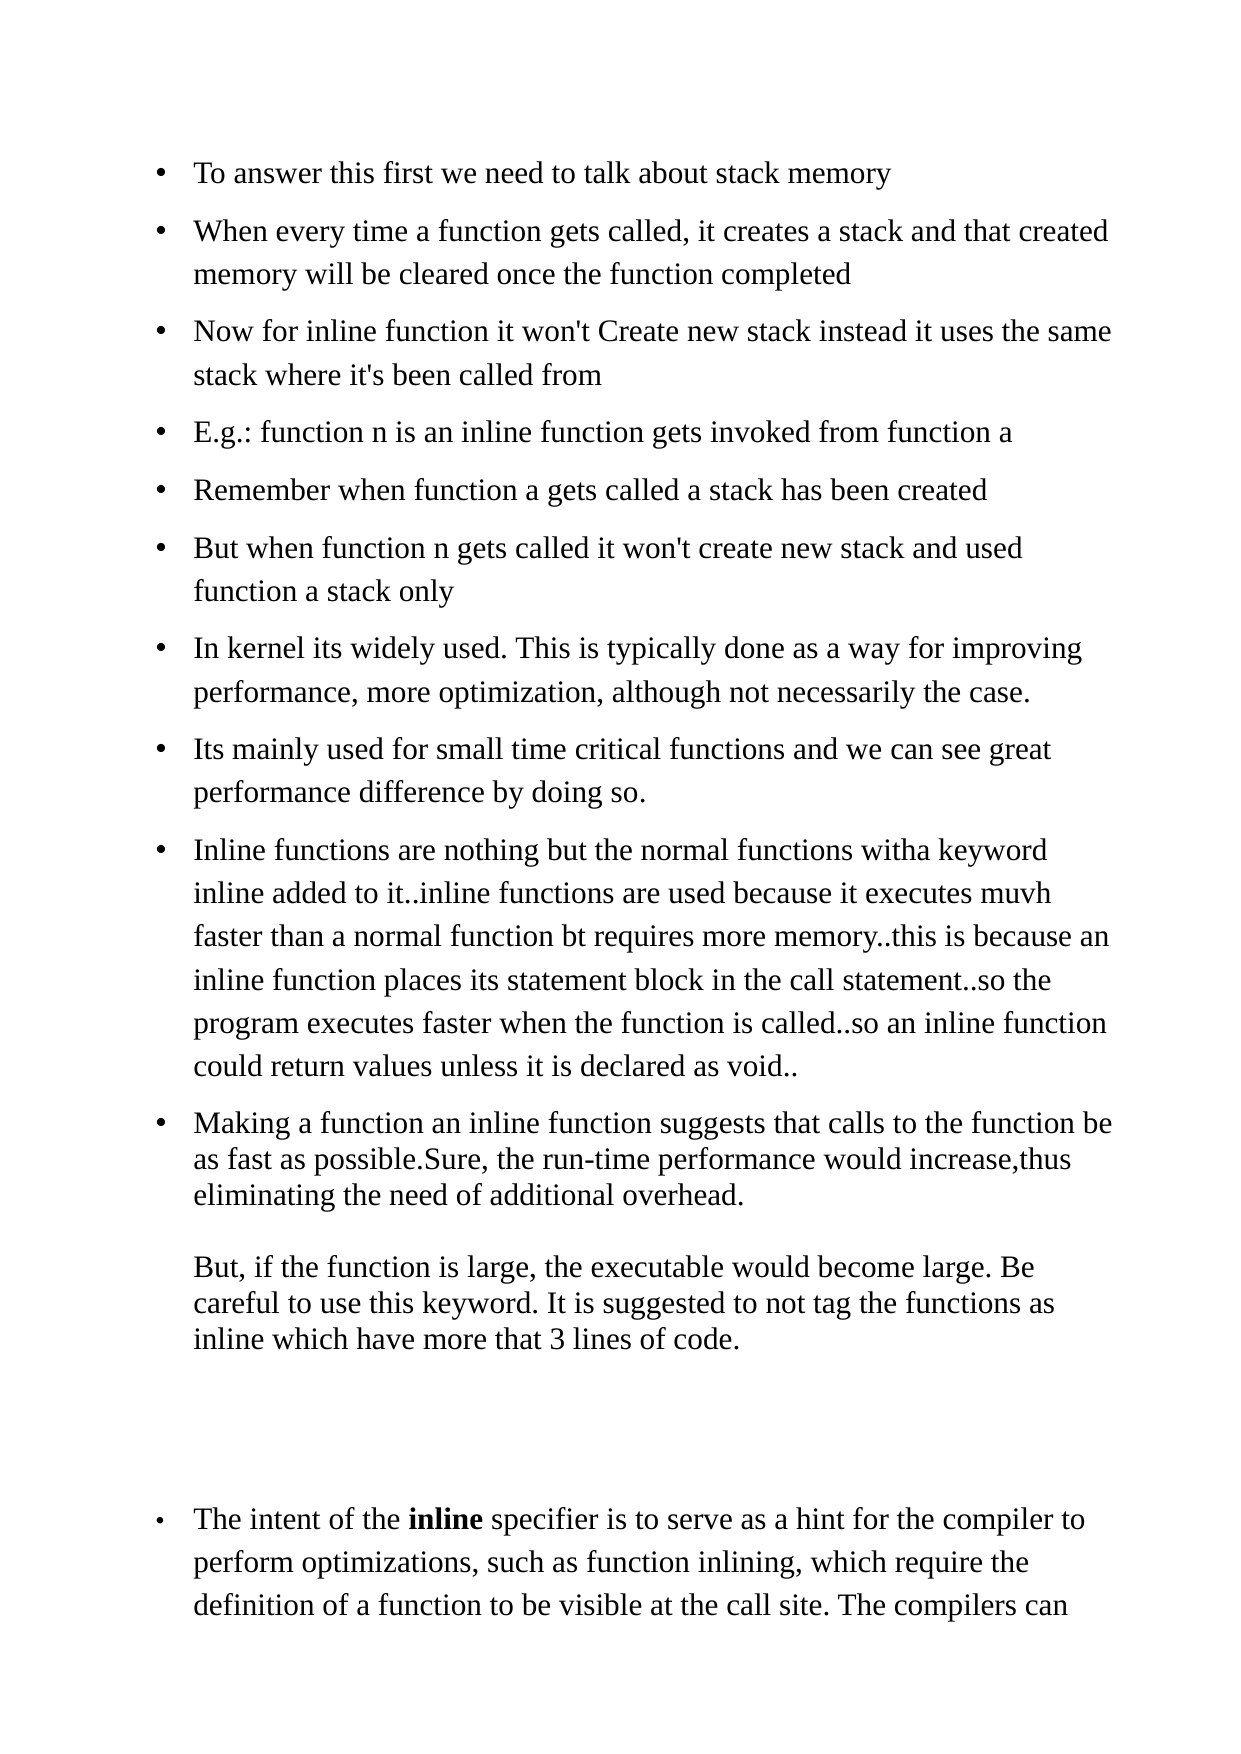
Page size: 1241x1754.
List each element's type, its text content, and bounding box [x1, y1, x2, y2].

list The intent of the inline specifier is to serve as a hint for the compiler to perform optimizations, such as function inlining, which require the definition of a function to be visible at the call site. The compilers can [156, 1500, 1122, 1622]
list When every time a function gets called, it creates a stack and that created memory will be cleared once the function completed [156, 212, 1122, 291]
list Inline functions are nothing but the normal functions witha keyword inline added to it..inline functions are used because it executes muvh faster than a normal function bt requires more memory..this is because an inline function places its statement block in the call statement..so the program executes faster when the function is called..so an inline function could return values unless it is declared as void.. [156, 831, 1122, 1083]
list But when function n gets called it won't create new stack and used function a stack only [156, 529, 1122, 608]
list In kernel its widely used. This is typically done as a way for improving performance, more optimization, although not necessarily the case. [156, 630, 1122, 709]
list To answer this first we need to talk about stack memory [156, 154, 1122, 190]
list Now for inline function it won't Create new stack instead it uses the same stack where it's been called from [156, 313, 1122, 392]
list E.g.: function n is an inline function gets invoked from function a [156, 413, 1122, 449]
list Remember when function a gets called a stack has been created [156, 471, 1122, 507]
list Making a function an inline function suggests that calls to the function be as fast as possible.Sure, the run-time performance would increase,thus eliminating the need of additional overhead. But, if the function is large, the executable would become large. Be careful to use this keyword. It is suggested to not tag the functions as inline which have more that 3 lines of code. [156, 1105, 1122, 1356]
list Its mainly used for small time critical functions and we can see great performance difference by doing so. [156, 731, 1122, 809]
